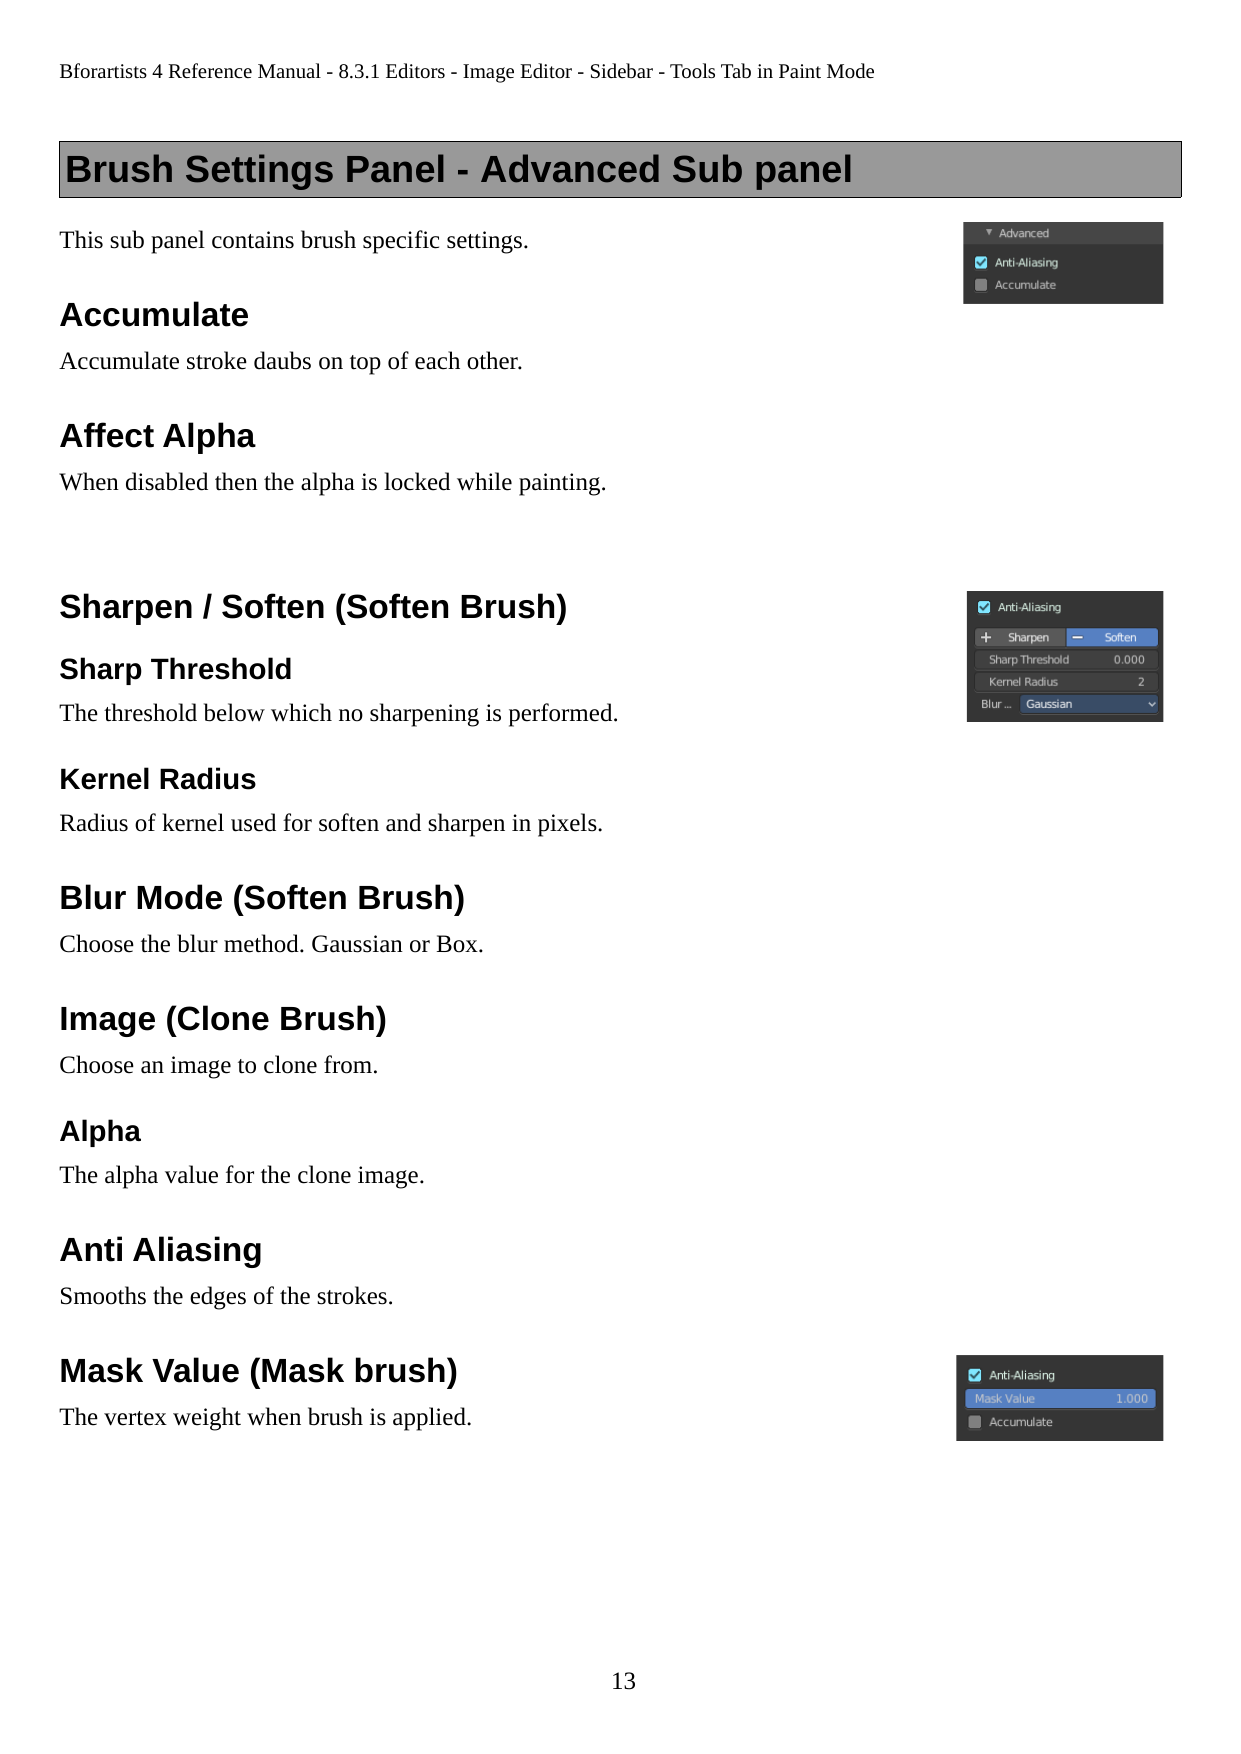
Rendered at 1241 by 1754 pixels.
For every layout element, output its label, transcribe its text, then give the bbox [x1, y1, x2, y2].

subtitle Affect Alpha [59, 416, 1181, 455]
text Radius of kernel used for soften and sharpen in pixels. [59, 808, 1181, 837]
table_header Brush Settings Panel - Advanced Sub panel [60, 142, 1181, 197]
subtitle Image (Clone Brush) [59, 999, 1181, 1038]
subtitle [1164, 652, 1181, 686]
subtitle Anti Aliasing [59, 1230, 1181, 1269]
text The alpha value for the clone image. [59, 1160, 1181, 1189]
subtitle Blur Mode (Soften Brush) [59, 878, 1181, 917]
subtitle Mask Value (Mask brush) [59, 1351, 1181, 1390]
picture [966, 591, 1164, 722]
text Choose an image to clone from. [59, 1050, 1181, 1079]
subtitle Sharp Threshold [59, 652, 966, 686]
text Smooths the edges of the strokes. [59, 1281, 1181, 1310]
text The vertex weight when brush is applied. [59, 1402, 956, 1431]
text Accumulate stroke daubs on top of each other. [59, 346, 1181, 375]
subtitle Kernel Radius [59, 762, 1181, 796]
subtitle Sharpen / Soften (Soften Brush) [59, 586, 1181, 625]
text When disabled then the alpha is locked while painting. [59, 467, 1181, 496]
picture [956, 1355, 1164, 1441]
text The threshold below which no sharpening is performed. [59, 698, 1181, 727]
subtitle Alpha [59, 1114, 1181, 1148]
text This sub panel contains brush specific settings. [59, 225, 963, 254]
subtitle Accumulate [59, 295, 1181, 334]
picture [963, 222, 1164, 304]
text Choose the blur method. Gaussian or Box. [59, 929, 1181, 958]
